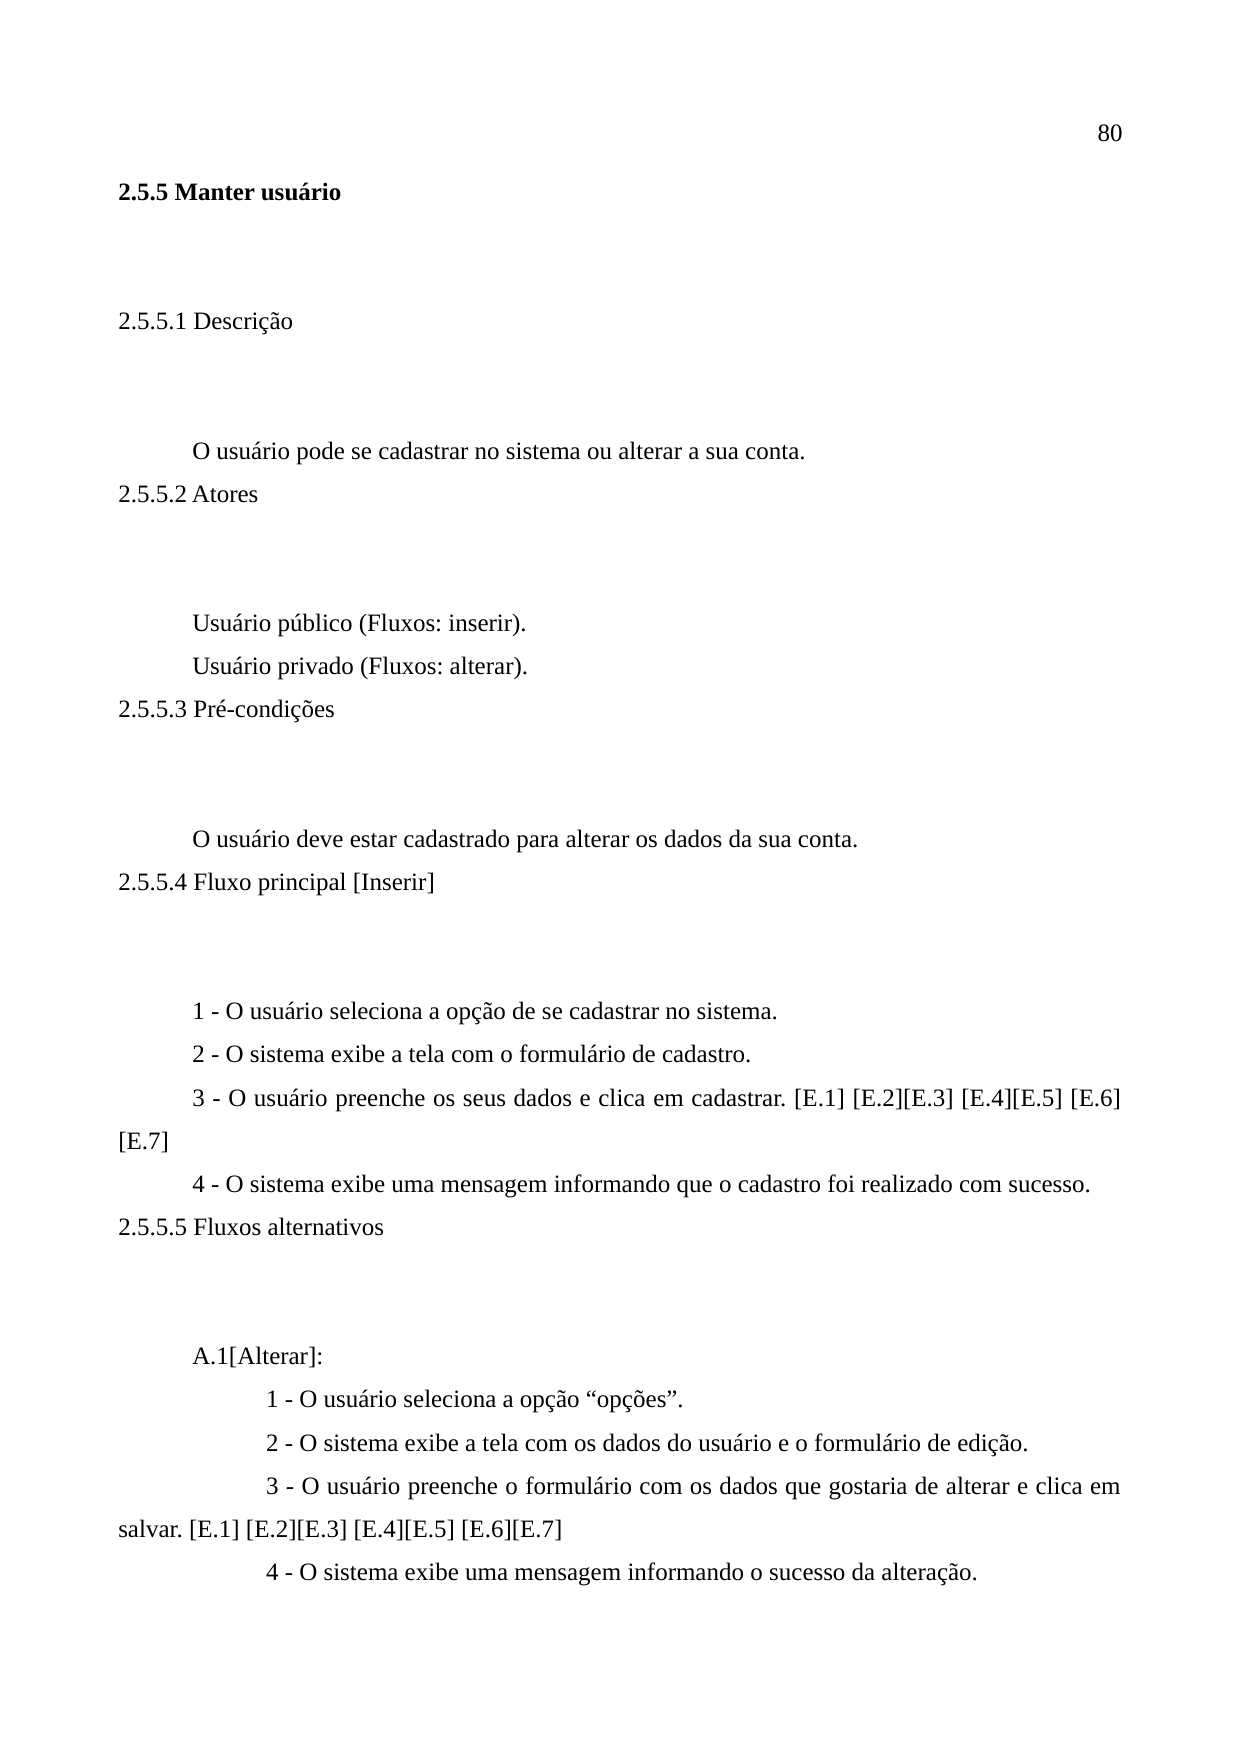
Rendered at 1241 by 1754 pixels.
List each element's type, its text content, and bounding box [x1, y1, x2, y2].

text Usuário público (Fluxos: inserir). [118, 608, 1122, 637]
text 4 - O sistema exibe uma mensagem informando o sucesso da alteração. [118, 1557, 1122, 1586]
subtitle Fluxos alternativos [118, 1212, 1122, 1241]
text 3 - O usuário preenche o formulário com os dados que gostaria de alterar e clica em salvar. [E.1] [E.2][E.3] [E.4][E.5] [E.6][E.7] [118, 1471, 1122, 1543]
text 3 - O usuário preenche os seus dados e clica em cadastrar. [E.1] [E.2][E.3] [E.4][E.5] [E.6][E.7] [118, 1083, 1122, 1154]
text 4 - O sistema exibe uma mensagem informando que o cadastro foi realizado com sucesso. [118, 1169, 1122, 1198]
text 1 - O usuário seleciona a opção “opções”. [118, 1384, 1122, 1413]
subtitle Manter usuário [118, 177, 1122, 206]
text A.1[Alterar]: [118, 1341, 1122, 1370]
text 2 - O sistema exibe a tela com o formulário de cadastro. [118, 1039, 1122, 1068]
text O usuário deve estar cadastrado para alterar os dados da sua conta. [118, 824, 1122, 853]
text O usuário pode se cadastrar no sistema ou alterar a sua conta. [118, 436, 1122, 464]
text 2 - O sistema exibe a tela com os dados do usuário e o formulário de edição. [118, 1428, 1122, 1456]
text Usuário privado (Fluxos: alterar). [118, 651, 1122, 680]
subtitle Descrição [118, 306, 1122, 335]
text 1 - O usuário seleciona a opção de se cadastrar no sistema. [118, 996, 1122, 1025]
subtitle Fluxo principal [Inserir] [118, 867, 1122, 896]
subtitle Pré-condições [118, 694, 1122, 723]
subtitle Atores [118, 479, 1122, 508]
